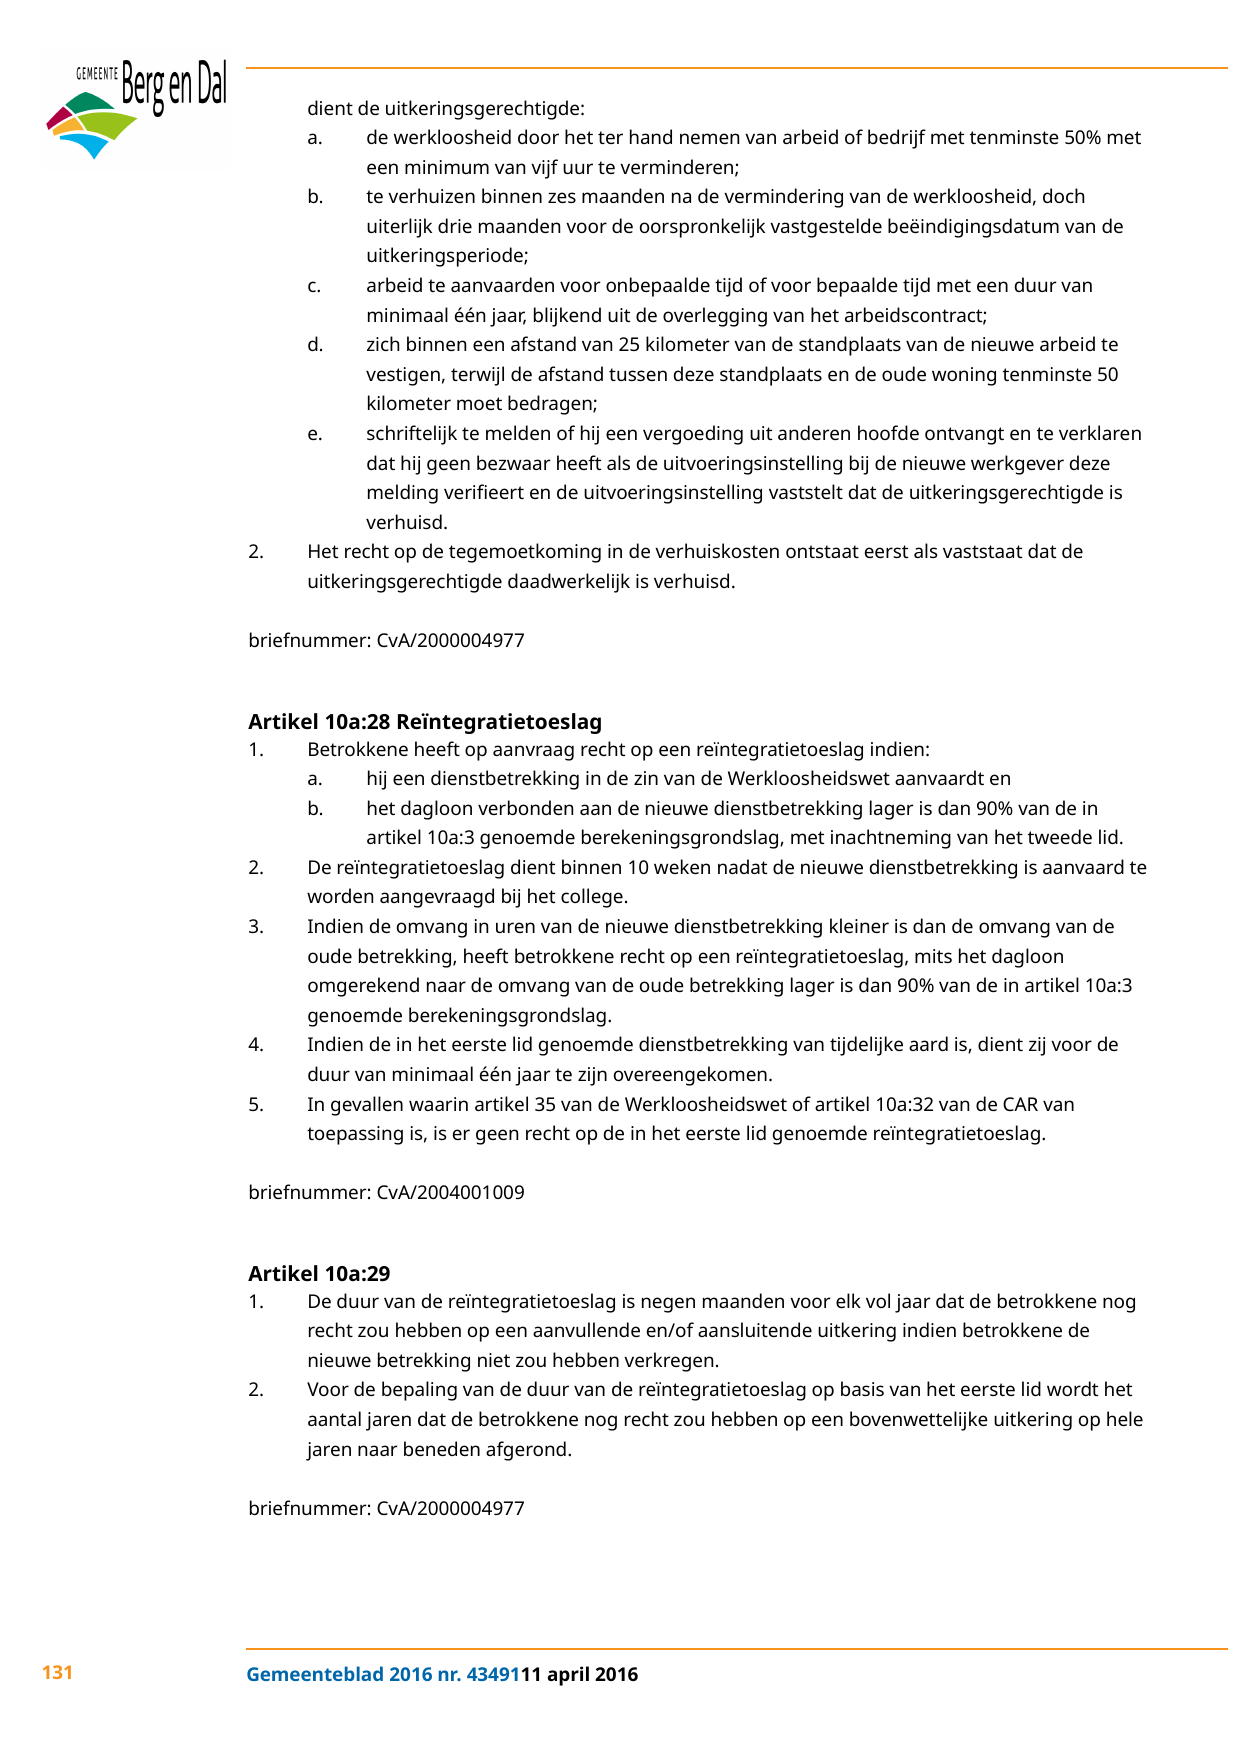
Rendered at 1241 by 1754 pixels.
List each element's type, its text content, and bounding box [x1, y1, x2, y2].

list het dagloon verbonden aan de nieuwe dienstbetrekking lager is dan 90% van de in artikel 10a:3 genoemde berekeningsgrondslag, met inachtneming van het tweede lid. [307, 795, 1152, 850]
list Indien de omvang in uren van de nieuwe dienstbetrekking kleiner is dan de omvang van de oude betrekking, heeft betrokkene recht op een reïntegratietoeslag, mits het dagloon omgerekend naar de omvang van de oude betrekking lager is dan 90% van de in artikel 10a:3 genoemde berekeningsgrondslag. [248, 913, 1152, 1028]
text briefnummer: CvA/2000004977 [248, 627, 1152, 653]
list hij een dienstbetrekking in de zin van de Werkloosheidswet aanvaardt en [307, 765, 1152, 791]
list Indien de in het eerste lid genoemde dienstbetrekking van tijdelijke aard is, dient zij voor de duur van minimaal één jaar te zijn overeengekomen. [248, 1032, 1152, 1087]
list te verhuizen binnen zes maanden na de vermindering van de werkloosheid, doch uiterlijk drie maanden voor de oorspronkelijk vastgestelde beëindigingsdatum van de uitkeringsperiode; [307, 183, 1152, 268]
list Het recht op de tegemoetkoming in de verhuiskosten ontstaat eerst als vaststaat dat de uitkeringsgerechtigde daadwerkelijk is verhuisd. [248, 538, 1152, 594]
picture [41, 47, 231, 172]
list De reïntegratietoeslag dient binnen 10 weken nadat de nieuwe dienstbetrekking is aanvaard te worden aangevraagd bij het college. [248, 854, 1152, 909]
text Artikel 10a:29 [248, 1259, 1152, 1288]
list Betrokkene heeft op aanvraag recht op een reïntegratietoeslag indien: [248, 736, 1152, 761]
list schriftelijk te melden of hij een vergoeding uit anderen hoofde ontvangt en te verklaren dat hij geen bezwaar heeft als de uitvoeringsinstelling bij de nieuwe werkgever deze melding verifieert en de uitvoeringsinstelling vaststelt dat de uitkeringsgerechtigde is verhuisd. [307, 420, 1152, 535]
text briefnummer: CvA/2000004977 [248, 1495, 1152, 1521]
list de werkloosheid door het ter hand nemen van arbeid of bedrijf met tenminste 50% met een minimum van vijf uur te verminderen; [307, 124, 1152, 180]
list zich binnen een afstand van 25 kilometer van de standplaats van de nieuwe arbeid te vestigen, terwijl de afstand tussen deze standplaats en de oude woning tenminste 50 kilometer moet bedragen; [307, 331, 1152, 416]
list arbeid te aanvaarden voor onbepaalde tijd of voor bepaalde tijd met een duur van minimaal één jaar, blijkend uit de overlegging van het arbeidscontract; [307, 272, 1152, 328]
list In gevallen waarin artikel 35 van de Werkloosheidswet of artikel 10a:32 van de CAR van toepassing is, is er geen recht op de in het eerste lid genoemde reïntegratietoeslag. [248, 1091, 1152, 1146]
text briefnummer: CvA/2004001009 [248, 1179, 1152, 1205]
list Voor de bepaling van de duur van de reïntegratietoeslag op basis van het eerste lid wordt het aantal jaren dat de betrokkene nog recht zou hebben op een bovenwettelijke uitkering op hele jaren naar beneden afgerond. [248, 1377, 1152, 1462]
list De duur van de reïntegratietoeslag is negen maanden voor elk vol jaar dat de betrokkene nog recht zou hebben op een aanvullende en/of aansluitende uitkering indien betrokkene de nieuwe betrekking niet zou hebben verkregen. [248, 1288, 1152, 1373]
list dient de uitkeringsgerechtigde: [248, 95, 1152, 121]
text Artikel 10a:28 Reïntegratietoeslag [248, 707, 1152, 736]
